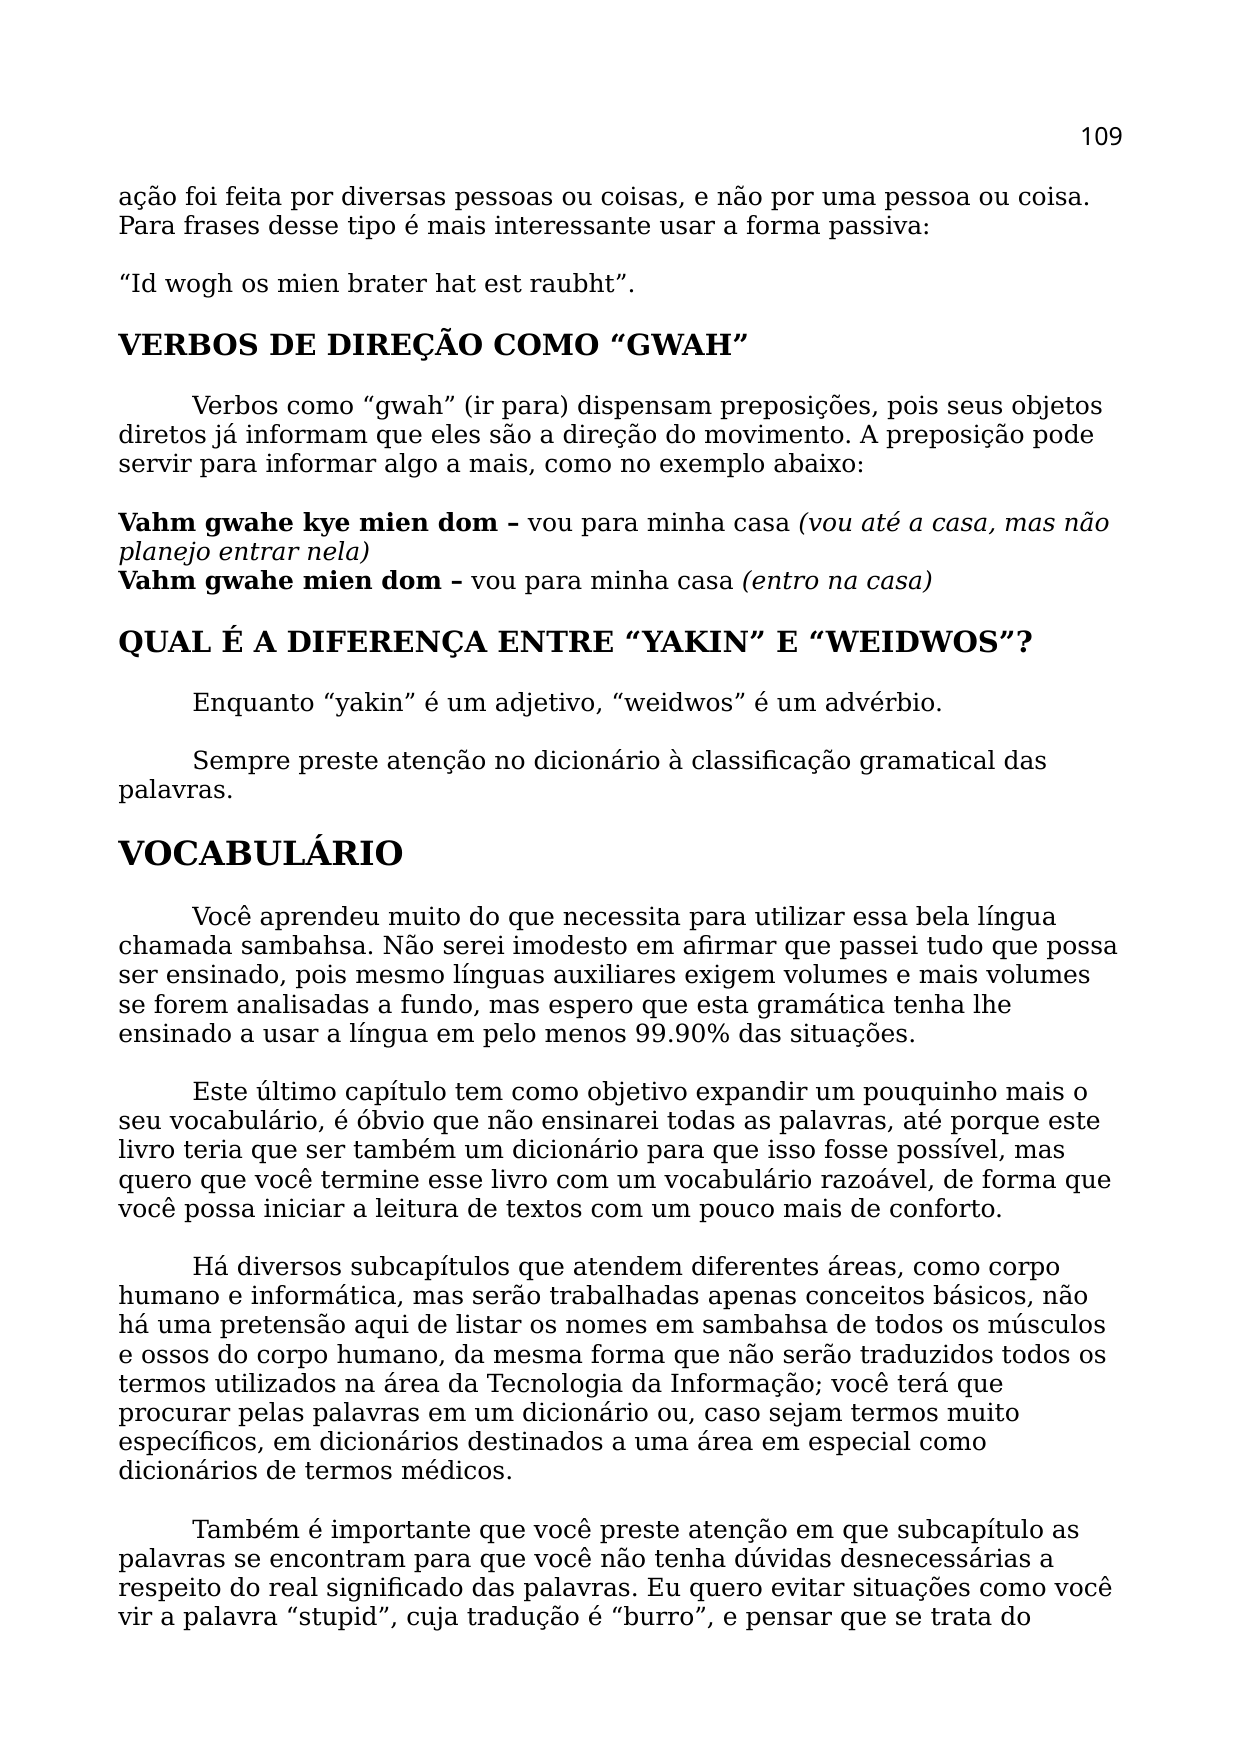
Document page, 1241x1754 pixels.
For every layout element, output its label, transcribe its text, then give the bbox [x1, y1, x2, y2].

subtitle QUAL É A DIFERENÇA ENTRE “YAKIN” E “WEIDWOS”? [118, 625, 1123, 659]
text Também é importante que você preste atenção em que subcapítulo as palavras se encontram para que você não tenha dúvidas desnecessárias a respeito do real significado das palavras. Eu quero evitar situações como você vir a palavra “stupid”, cuja tradução é “burro”, e pensar que se trata do [118, 1515, 1123, 1631]
text Vahm gwahe mien dom – vou para minha casa (entro na casa) [118, 566, 1123, 596]
text Há diversos subcapítulos que atendem diferentes áreas, como corpo humano e informática, mas serão trabalhadas apenas conceitos básicos, não há uma pretensão aqui de listar os nomes em sambahsa de todos os músculos e ossos do corpo humano, da mesma forma que não serão traduzidos todos os termos utilizados na área da Tecnologia da Informação; você terá que procurar pelas palavras em um dicionário ou, caso sejam termos muito específicos, em dicionários destinados a uma área em especial como dicionários de termos médicos. [118, 1252, 1123, 1486]
subtitle VOCABULÁRIO [118, 834, 1123, 873]
text Este último capítulo tem como objetivo expandir um pouquinho mais o seu vocabulário, é óbvio que não ensinarei todas as palavras, até porque este livro teria que ser também um dicionário para que isso fosse possível, mas quero que você termine esse livro com um vocabulário razoável, de forma que você possa iniciar a leitura de textos com um pouco mais de conforto. [118, 1077, 1123, 1223]
text ação foi feita por diversas pessoas ou coisas, e não por uma pessoa ou coisa. Para frases desse tipo é mais interessante usar a forma passiva: [118, 182, 1123, 240]
text Sempre preste atenção no dicionário à classificação gramatical das palavras. [118, 746, 1123, 805]
text Vahm gwahe kye mien dom – vou para minha casa (vou até a casa, mas não planejo entrar nela) [118, 508, 1123, 566]
text Verbos como “gwah” (ir para) dispensam preposições, pois seus objetos diretos já informam que eles são a direção do movimento. A preposição pode servir para informar algo a mais, como no exemplo abaixo: [118, 391, 1123, 478]
text Você aprendeu muito do que necessita para utilizar essa bela língua chamada sambahsa. Não serei imodesto em afirmar que passei tudo que possa ser ensinado, pois mesmo línguas auxiliares exigem volumes e mais volumes se forem analisadas a fundo, mas espero que esta gramática tenha lhe ensinado a usar a língua em pelo menos 99.90% das situações. [118, 902, 1123, 1048]
subtitle VERBOS DE DIREÇÃO COMO “GWAH” [118, 327, 1123, 362]
text “Id wogh os mien brater hat est raubht”. [118, 269, 1123, 298]
text Enquanto “yakin” é um adjetivo, “weidwos” é um advérbio. [118, 688, 1123, 717]
